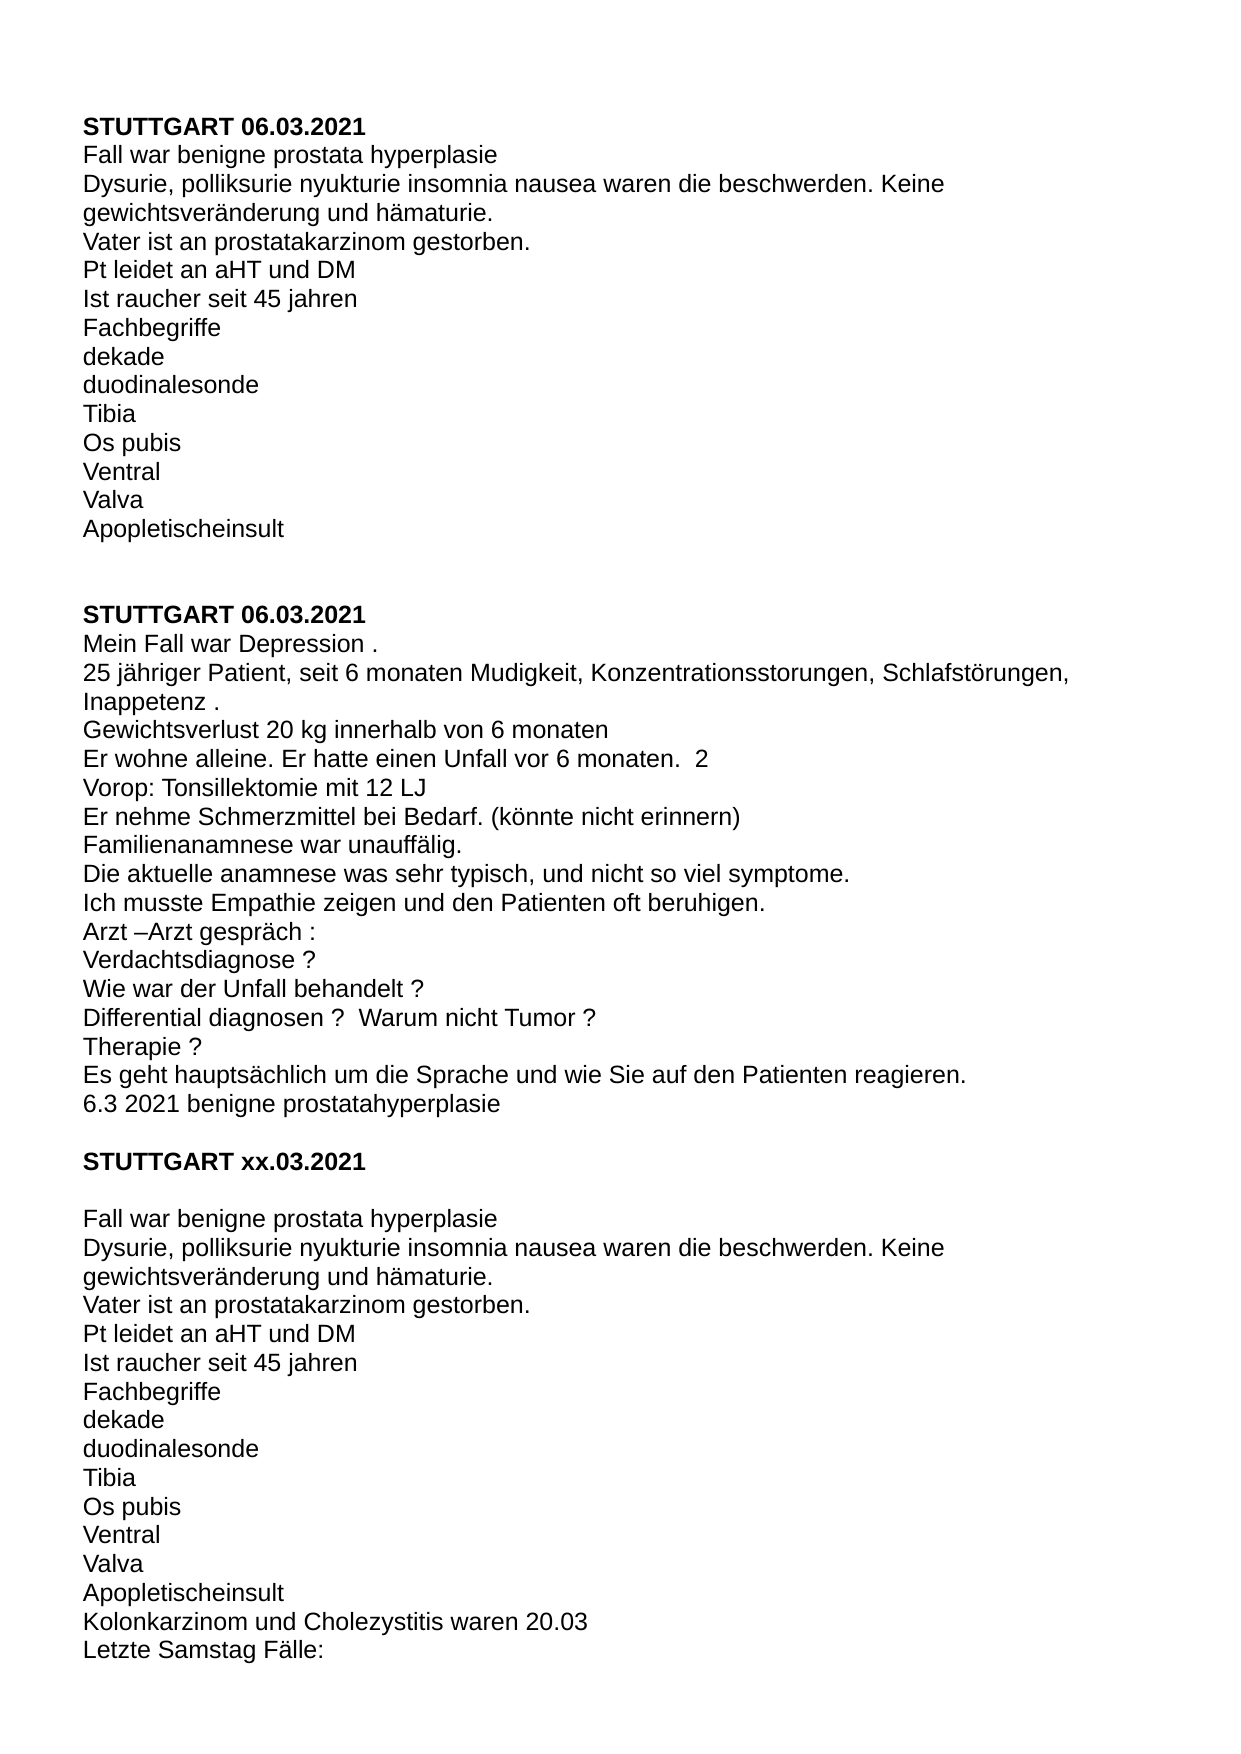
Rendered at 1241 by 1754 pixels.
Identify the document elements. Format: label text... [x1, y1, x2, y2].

text Dysurie, polliksurie nyukturie insomnia nausea waren die beschwerden. Keine gewichtsveränderung und hämaturie. [83, 1233, 1157, 1290]
text Ventral [83, 456, 1157, 485]
text Kolonkarzinom und Cholezystitis waren 20.03 [83, 1606, 1157, 1635]
text Os pubis [83, 1491, 1157, 1520]
text Pt leidet an aHT und DM [83, 255, 1157, 284]
text Vater ist an prostatakarzinom gestorben. [83, 1290, 1157, 1319]
text Os pubis [83, 428, 1157, 456]
text Ist raucher seit 45 jahren [83, 1348, 1157, 1376]
text Arzt –Arzt gespräch : [83, 916, 1157, 945]
text Apopletischeinsult [83, 1578, 1157, 1606]
text dekade [83, 341, 1157, 370]
text Dysurie, polliksurie nyukturie insomnia nausea waren die beschwerden. Keine gewichtsveränderung und hämaturie. [83, 169, 1157, 226]
text duodinalesonde [83, 370, 1157, 399]
text Er nehme Schmerzmittel bei Bedarf. (könnte nicht erinnern) [83, 801, 1157, 830]
text Fall war benigne prostata hyperplasie [83, 1204, 1157, 1233]
text STUTTGART 06.03.2021 [83, 600, 1157, 629]
text 6.3 2021 benigne prostatahyperplasie [83, 1089, 1157, 1118]
text dekade [83, 1405, 1157, 1434]
text Mein Fall war Depression . [83, 629, 1157, 658]
text Letzte Samstag Fälle: [83, 1635, 1157, 1664]
text Pt leidet an aHT und DM [83, 1319, 1157, 1348]
text Vater ist an prostatakarzinom gestorben. [83, 226, 1157, 255]
text Verdachtsdiagnose ? [83, 945, 1157, 974]
text Wie war der Unfall behandelt ? [83, 974, 1157, 1003]
text Differential diagnosen ? Warum nicht Tumor ? [83, 1003, 1157, 1031]
text Apopletischeinsult [83, 514, 1157, 543]
text duodinalesonde [83, 1434, 1157, 1463]
text Fachbegriffe [83, 1376, 1157, 1405]
text Fall war benigne prostata hyperplasie [83, 140, 1157, 169]
text Ich musste Empathie zeigen und den Patienten oft beruhigen. [83, 888, 1157, 916]
text Fachbegriffe [83, 313, 1157, 341]
text Ist raucher seit 45 jahren [83, 284, 1157, 313]
text STUTTGART xx.03.2021 [83, 1146, 1157, 1175]
text STUTTGART 06.03.2021 [83, 111, 1157, 140]
text Valva [83, 1549, 1157, 1578]
text Ventral [83, 1520, 1157, 1549]
text Er wohne alleine. Er hatte einen Unfall vor 6 monaten. 2 [83, 744, 1157, 773]
text Tibia [83, 399, 1157, 428]
text Vorop: Tonsillektomie mit 12 LJ [83, 773, 1157, 801]
text Therapie ? [83, 1031, 1157, 1060]
text Tibia [83, 1463, 1157, 1491]
text 25 jähriger Patient, seit 6 monaten Mudigkeit, Konzentrationsstorungen, Schlafstörungen, Inappetenz . [83, 658, 1157, 715]
text Die aktuelle anamnese was sehr typisch, und nicht so viel symptome. [83, 859, 1157, 888]
text Familienanamnese war unauffälig. [83, 830, 1157, 859]
text Es geht hauptsächlich um die Sprache und wie Sie auf den Patienten reagieren. [83, 1060, 1157, 1089]
text Gewichtsverlust 20 kg innerhalb von 6 monaten [83, 715, 1157, 744]
text Valva [83, 485, 1157, 514]
